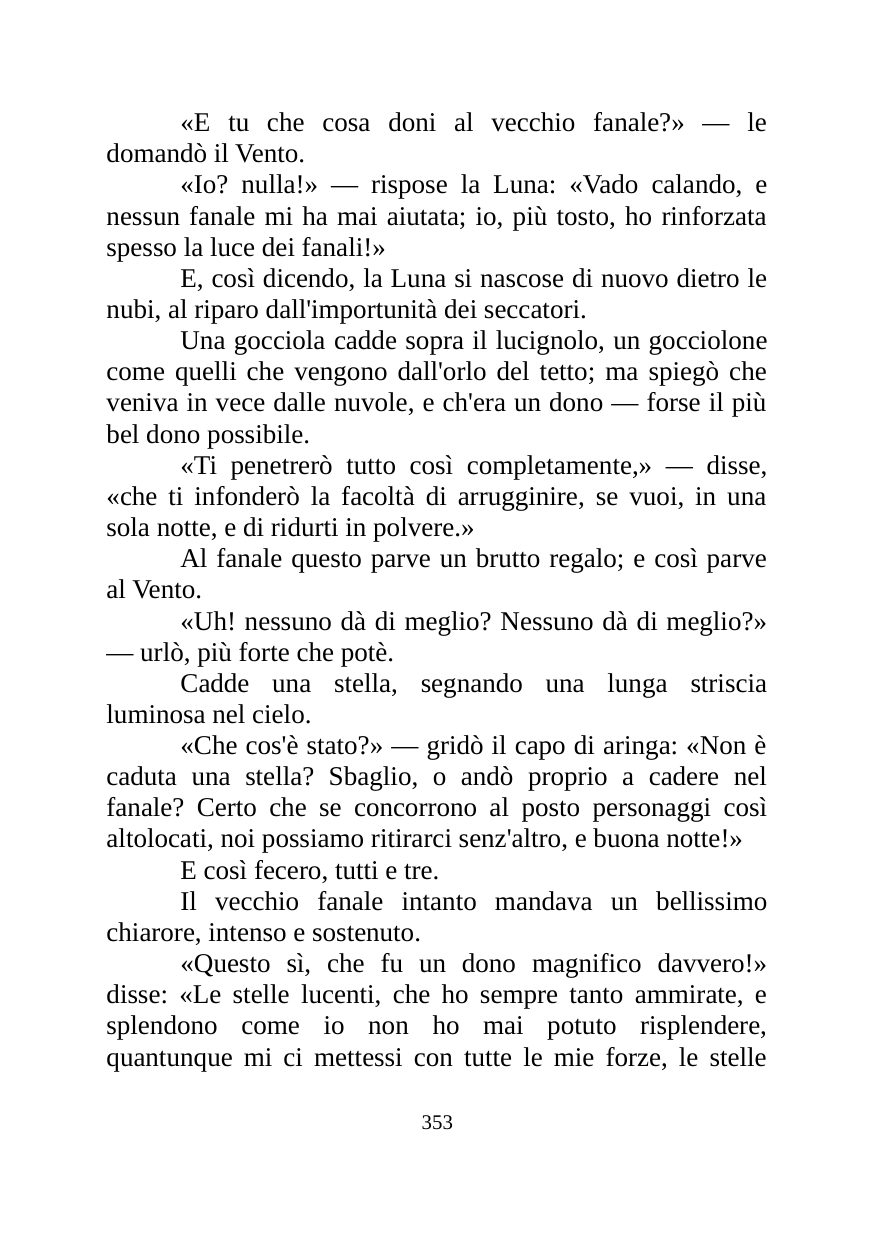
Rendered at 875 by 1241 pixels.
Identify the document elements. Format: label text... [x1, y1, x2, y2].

text E così fecero, tutti e tre. [106, 854, 768, 885]
text Una gocciola cadde sopra il lucignolo, un gocciolone come quelli che vengono dall'orlo del tetto; ma spiegò che veniva in vece dalle nuvole, e ch'era un dono — forse il più bel dono possibile. [106, 324, 768, 449]
text «Che cos'è stato?» — gridò il capo di aringa: «Non è caduta una stella? Sbaglio, o andò proprio a cadere nel fanale? Certo che se concorrono al posto personaggi così altolocati, noi possiamo ritirarci senz'altro, e buona notte!» [106, 729, 768, 854]
text Il vecchio fanale intanto mandava un bellissimo chiarore, intenso e sostenuto. [106, 885, 768, 947]
text Cadde una stella, segnando una lunga striscia luminosa nel cielo. [106, 667, 768, 729]
text «Ti penetrerò tutto così completamente,» — disse, «che ti infonderò la facoltà di arrugginire, se vuoi, in una sola notte, e di ridurti in polvere.» [106, 449, 768, 542]
text «Uh! nessuno dà di meglio? Nessuno dà di meglio?» — urlò, più forte che potè. [106, 604, 768, 667]
text «E tu che cosa doni al vecchio fanale?» — le domandò il Vento. [106, 106, 768, 168]
text E, così dicendo, la Luna si nascose di nuovo dietro le nubi, al riparo dall'importunità dei seccatori. [106, 262, 768, 324]
text Al fanale questo parve un brutto regalo; e così parve al Vento. [106, 542, 768, 604]
text «Questo sì, che fu un dono magnifico davvero!» disse: «Le stelle lucenti, che ho sempre tanto ammirate, e splendono come io non ho mai potuto risplendere, quantunque mi ci mettessi con tutte le mie forze, le stelle [106, 947, 768, 1072]
text «Io? nulla!» — rispose la Luna: «Vado calando, e nessun fanale mi ha mai aiutata; io, più tosto, ho rinforzata spesso la luce dei fanali!» [106, 168, 768, 262]
